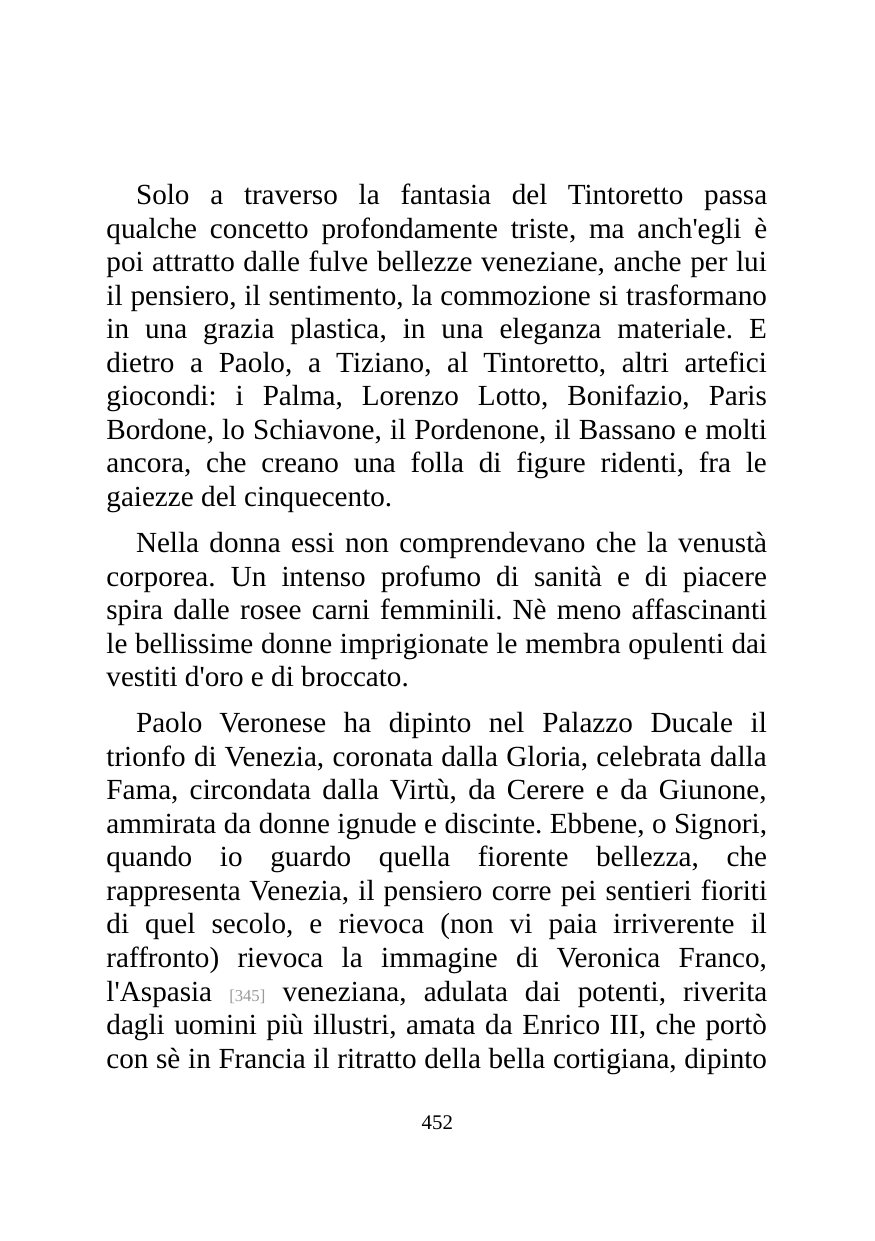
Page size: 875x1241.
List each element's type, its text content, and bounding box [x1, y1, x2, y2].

text Paolo Veronese ha dipinto nel Palazzo Ducale il trionfo di Venezia, coronata dalla Gloria, celebrata dalla Fama, circondata dalla Virtù, da Cerere e da Giunone, ammirata da donne ignude e discinte. Ebbene, o Signori, quando io guardo quella fiorente bellezza, che rappresenta Venezia, il pensiero corre pei sentieri fioriti di quel secolo, e rievoca (non vi paia irriverente il raffronto) rievoca la immagine di Veronica Franco, l'Aspasia [345] veneziana, adulata dai potenti, riverita dagli uomini più illustri, amata da Enrico III, che portò con sè in Francia il ritratto della bella cortigiana, dipinto [106, 705, 768, 1074]
text Nella donna essi non comprendevano che la venustà corporea. Un intenso profumo di sanità e di piacere spira dalle rosee carni femminili. Nè meno affascinanti le bellissime donne imprigionate le membra opulenti dai vestiti d'oro e di broccato. [106, 525, 768, 693]
text Solo a traverso la fantasia del Tintoretto passa qualche concetto profondamente triste, ma anch'egli è poi attratto dalle fulve bellezze veneziane, anche per lui il pensiero, il sentimento, la commozione si trasformano in una grazia plastica, in una eleganza materiale. E dietro a Paolo, a Tiziano, al Tintoretto, altri artefici giocondi: i Palma, Lorenzo Lotto, Bonifazio, Paris Bordone, lo Schiavone, il Pordenone, il Bassano e molti ancora, che creano una folla di figure ridenti, fra le gaiezze del cinquecento. [106, 177, 768, 513]
